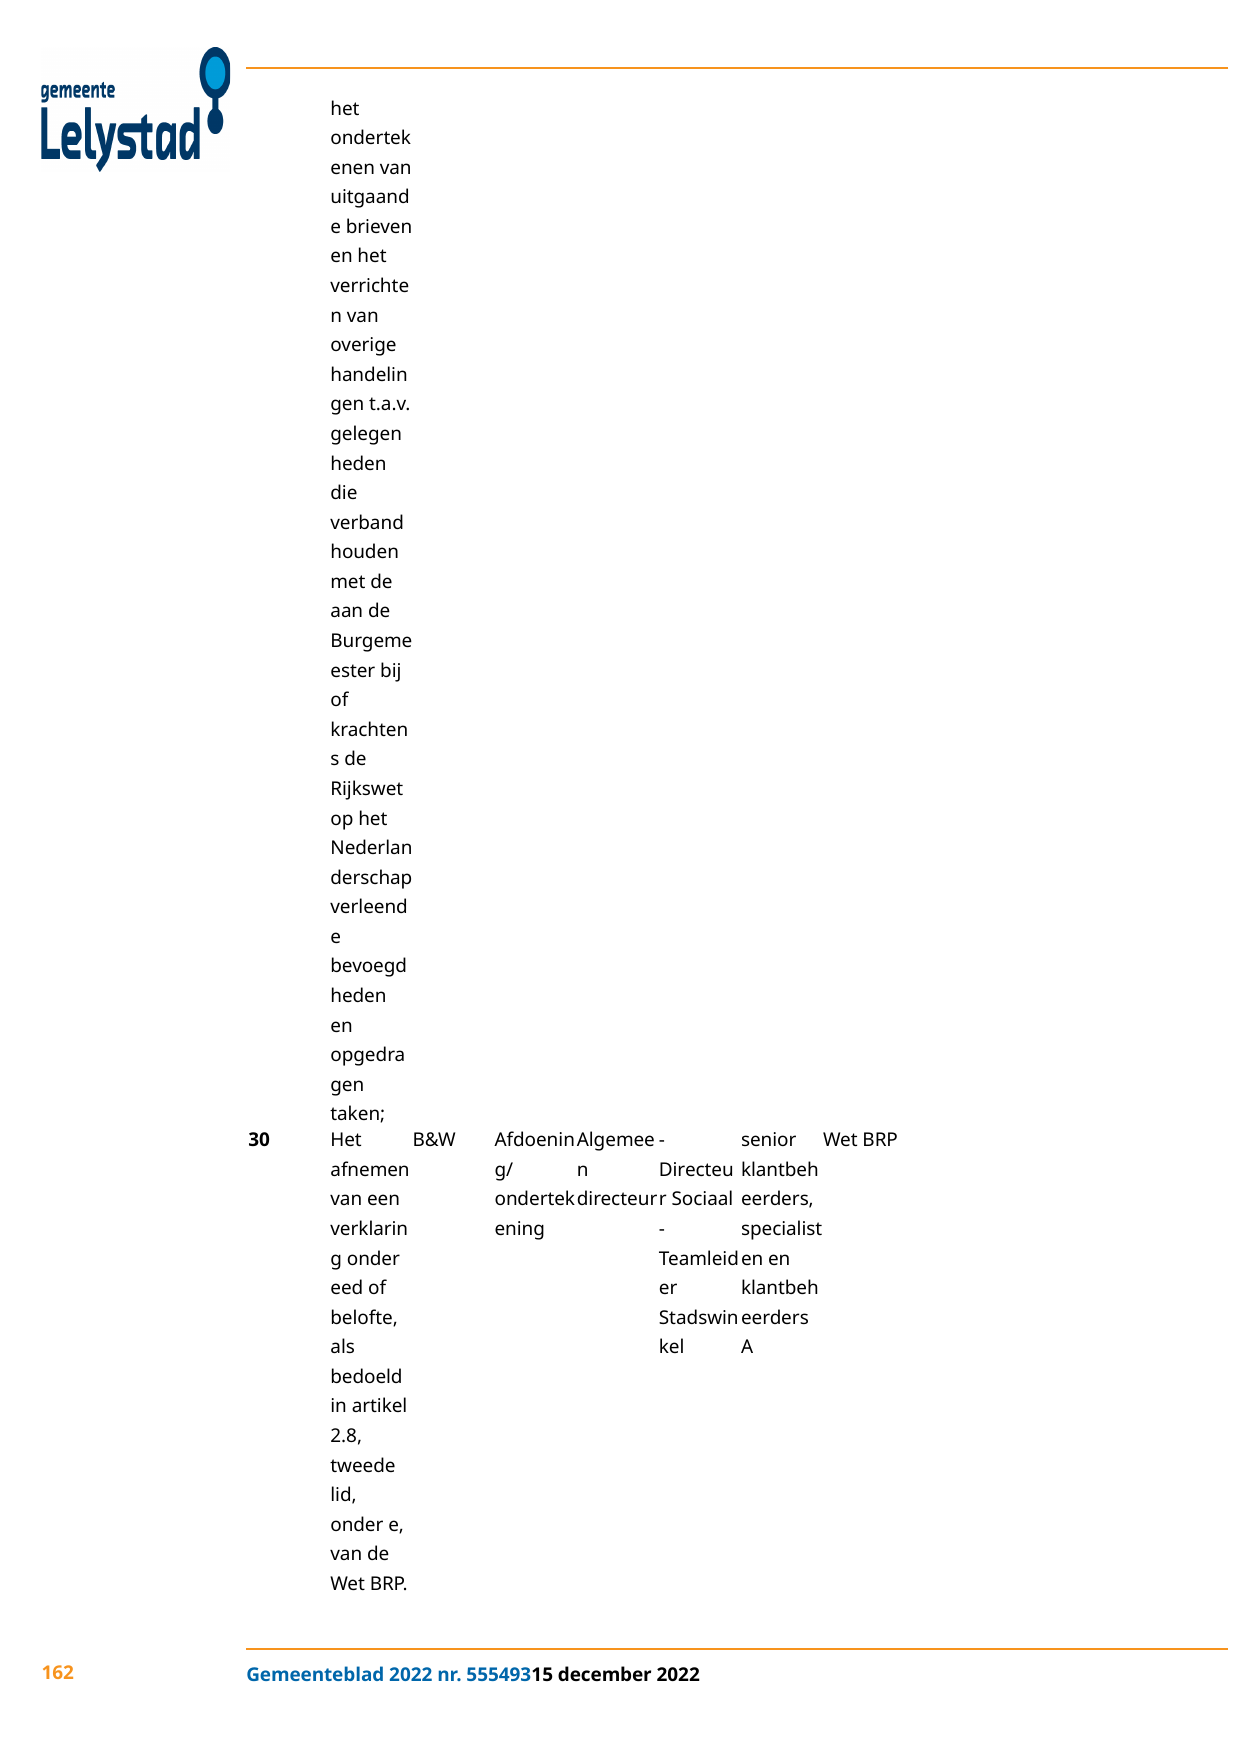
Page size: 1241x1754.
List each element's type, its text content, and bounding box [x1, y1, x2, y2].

table_cell [248, 95, 330, 1126]
table_cell [987, 95, 1069, 1126]
table_cell - Directeur Sociaal - Teamleider Stadswinkel [659, 1126, 741, 1596]
table_cell [577, 95, 659, 1126]
table_cell [1069, 95, 1152, 1126]
table_cell B&W [412, 1126, 494, 1596]
table_cell [494, 95, 577, 1126]
picture [41, 47, 231, 172]
table_cell Het afnemen van een verklaring onder eed of belofte, als bedoeld in artikel 2.8, tweede lid, onder e, van de Wet BRP. [330, 1126, 412, 1596]
table_cell Wet BRP [823, 1126, 905, 1596]
table_cell [905, 1126, 987, 1596]
table_cell Algemeen directeur [577, 1126, 659, 1596]
table_cell Afdoening/ondertekening [494, 1126, 577, 1596]
table_cell [823, 95, 905, 1126]
table_cell [741, 95, 823, 1126]
table_cell [1069, 1126, 1152, 1596]
table_cell 30 [248, 1126, 330, 1596]
table_cell het ondertekenen van uitgaande brieven en het verrichten van overige handelingen t.a.v. gelegenheden die verband houden met de aan de Burgemeester bij of krachtens de Rijkswet op het Nederlanderschap verleende bevoegdheden en opgedragen taken; [330, 95, 412, 1126]
table_cell senior klantbeheerders, specialisten en klantbeheerders A [741, 1126, 823, 1596]
table_cell [987, 1126, 1069, 1596]
table_cell [659, 95, 741, 1126]
table_cell [905, 95, 987, 1126]
table_cell [412, 95, 494, 1126]
